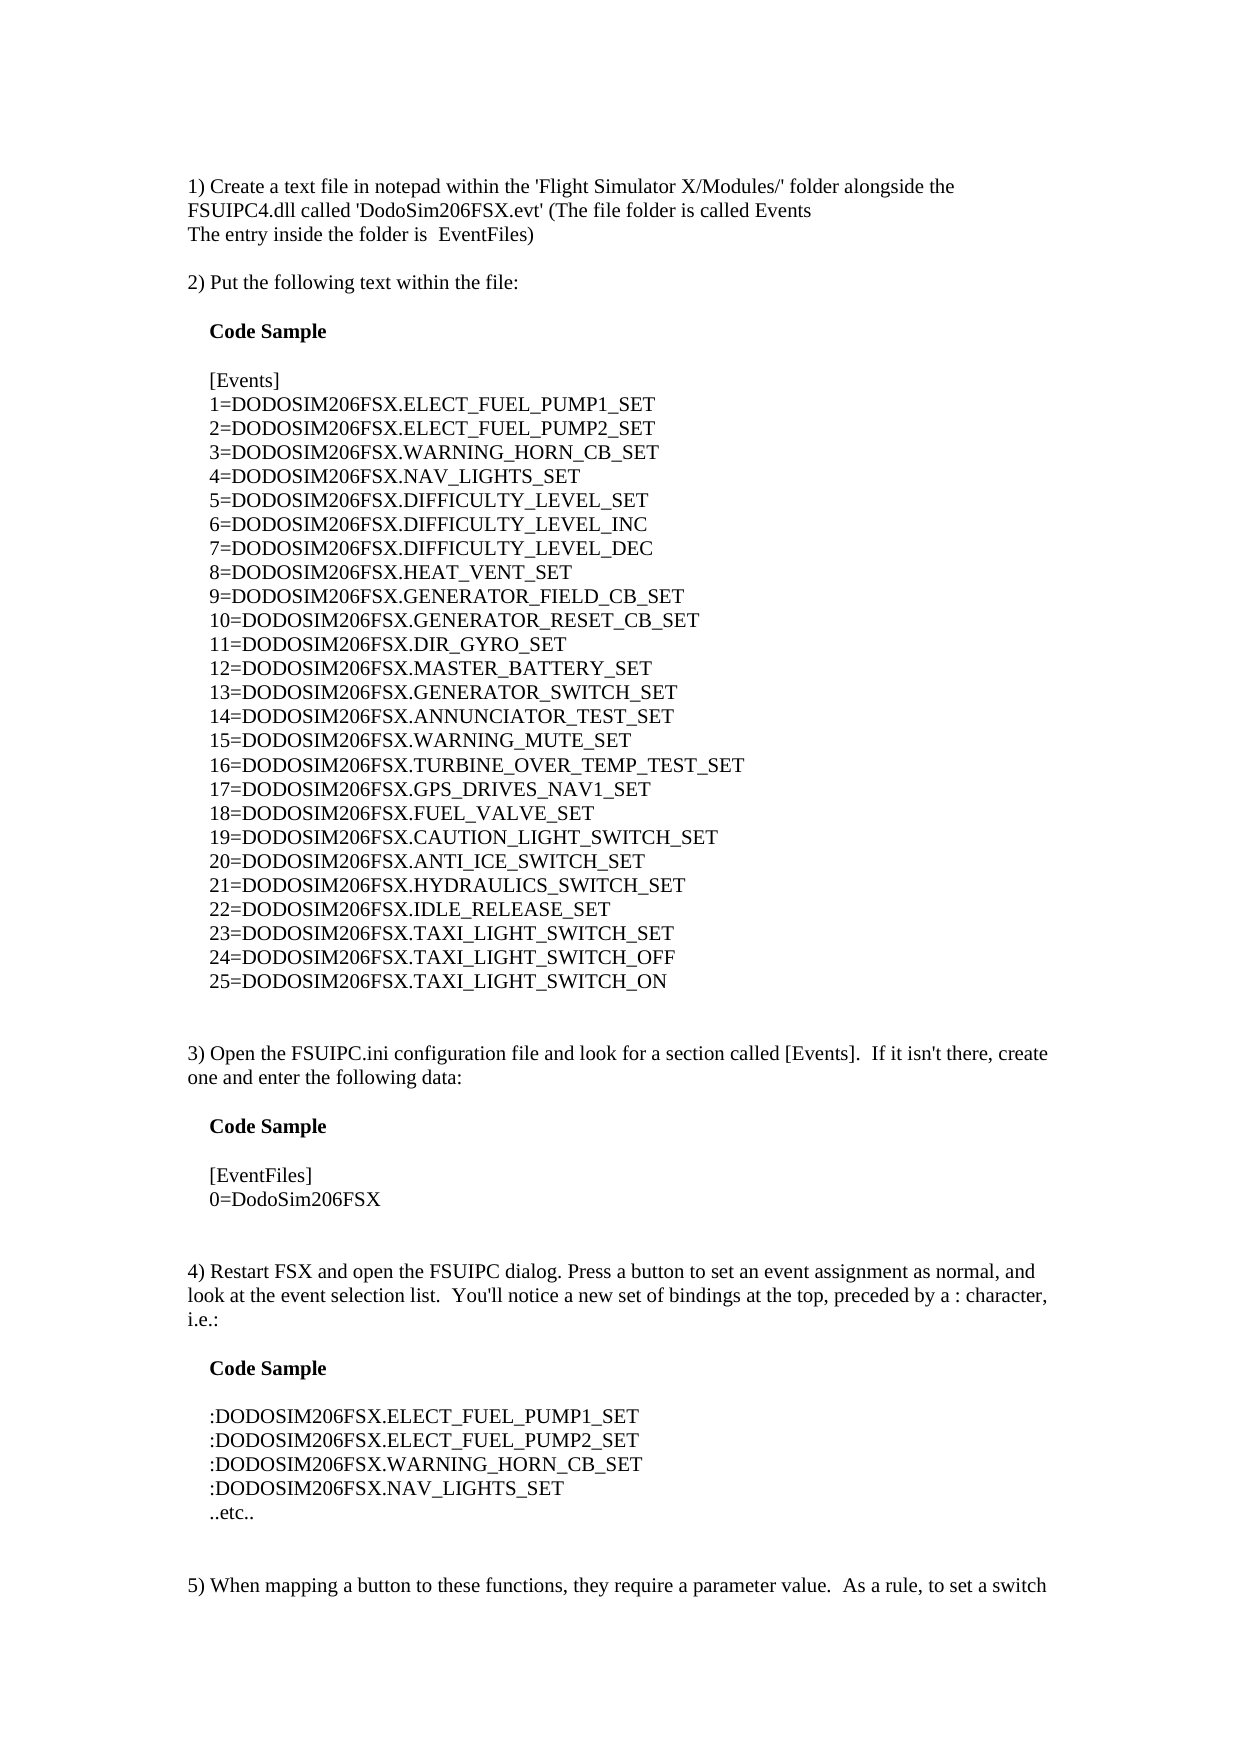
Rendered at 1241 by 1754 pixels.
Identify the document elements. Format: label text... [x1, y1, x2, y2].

text 3) Open the FSUIPC.ini configuration file and look for a section called [Events]. If it isn't there, create one and enter the following data: [187, 993, 1053, 1089]
table_header Code Sample [209, 1114, 1031, 1138]
table_cell :DODOSIM206FSX.ELECT_FUEL_PUMP1_SET :DODOSIM206FSX.ELECT_FUEL_PUMP2_SET :DODOSIM206FSX.WARNING_HORN_CB_SET :DODOSIM206FSX.NAV_LIGHTS_SET ..etc.. [209, 1380, 1031, 1524]
table_cell [Events] 1=DODOSIM206FSX.ELECT_FUEL_PUMP1_SET 2=DODOSIM206FSX.ELECT_FUEL_PUMP2_SET 3=DODOSIM206FSX.WARNING_HORN_CB_SET 4=DODOSIM206FSX.NAV_LIGHTS_SET 5=DODOSIM206FSX.DIFFICULTY_LEVEL_SET 6=DODOSIM206FSX.DIFFICULTY_LEVEL_INC 7=DODOSIM206FSX.DIFFICULTY_LEVEL_DEC 8=DODOSIM206FSX.HEAT_VENT_SET 9=DODOSIM206FSX.GENERATOR_FIELD_CB_SET 10=DODOSIM206FSX.GENERATOR_RESET_CB_SET 11=DODOSIM206FSX.DIR_GYRO_SET 12=DODOSIM206FSX.MASTER_BATTERY_SET 13=DODOSIM206FSX.GENERATOR_SWITCH_SET 14=DODOSIM206FSX.ANNUNCIATOR_TEST_SET 15=DODOSIM206FSX.WARNING_MUTE_SET 16=DODOSIM206FSX.TURBINE_OVER_TEMP_TEST_SET 17=DODOSIM206FSX.GPS_DRIVES_NAV1_SET 18=DODOSIM206FSX.FUEL_VALVE_SET 19=DODOSIM206FSX.CAUTION_LIGHT_SWITCH_SET 20=DODOSIM206FSX.ANTI_ICE_SWITCH_SET 21=DODOSIM206FSX.HYDRAULICS_SWITCH_SET 22=DODOSIM206FSX.IDLE_RELEASE_SET 23=DODOSIM206FSX.TAXI_LIGHT_SWITCH_SET 24=DODOSIM206FSX.TAXI_LIGHT_SWITCH_OFF 25=DODOSIM206FSX.TAXI_LIGHT_SWITCH_ON [209, 344, 1031, 993]
table_header Code Sample [209, 319, 1031, 343]
text 5) When mapping a button to these functions, they require a parameter value. As a rule, to set a switch [187, 1524, 1053, 1597]
table_cell [EventFiles] 0=DodoSim206FSX [209, 1139, 1031, 1211]
table_header Code Sample [209, 1356, 1031, 1380]
text 4) Restart FSX and open the FSUIPC dialog. Press a button to set an event assignment as normal, and look at the event selection list. You'll notice a new set of bindings at the top, preceded by a : character, i.e.: [187, 1211, 1053, 1331]
text 1) Create a text file in notepad within the 'Flight Simulator X/Modules/' folder alongside the FSUIPC4.dll called 'DodoSim206FSX.evt' (The file folder is called Events The entry inside the folder is EventFiles) 2) Put the following text within the file: [187, 150, 1053, 294]
